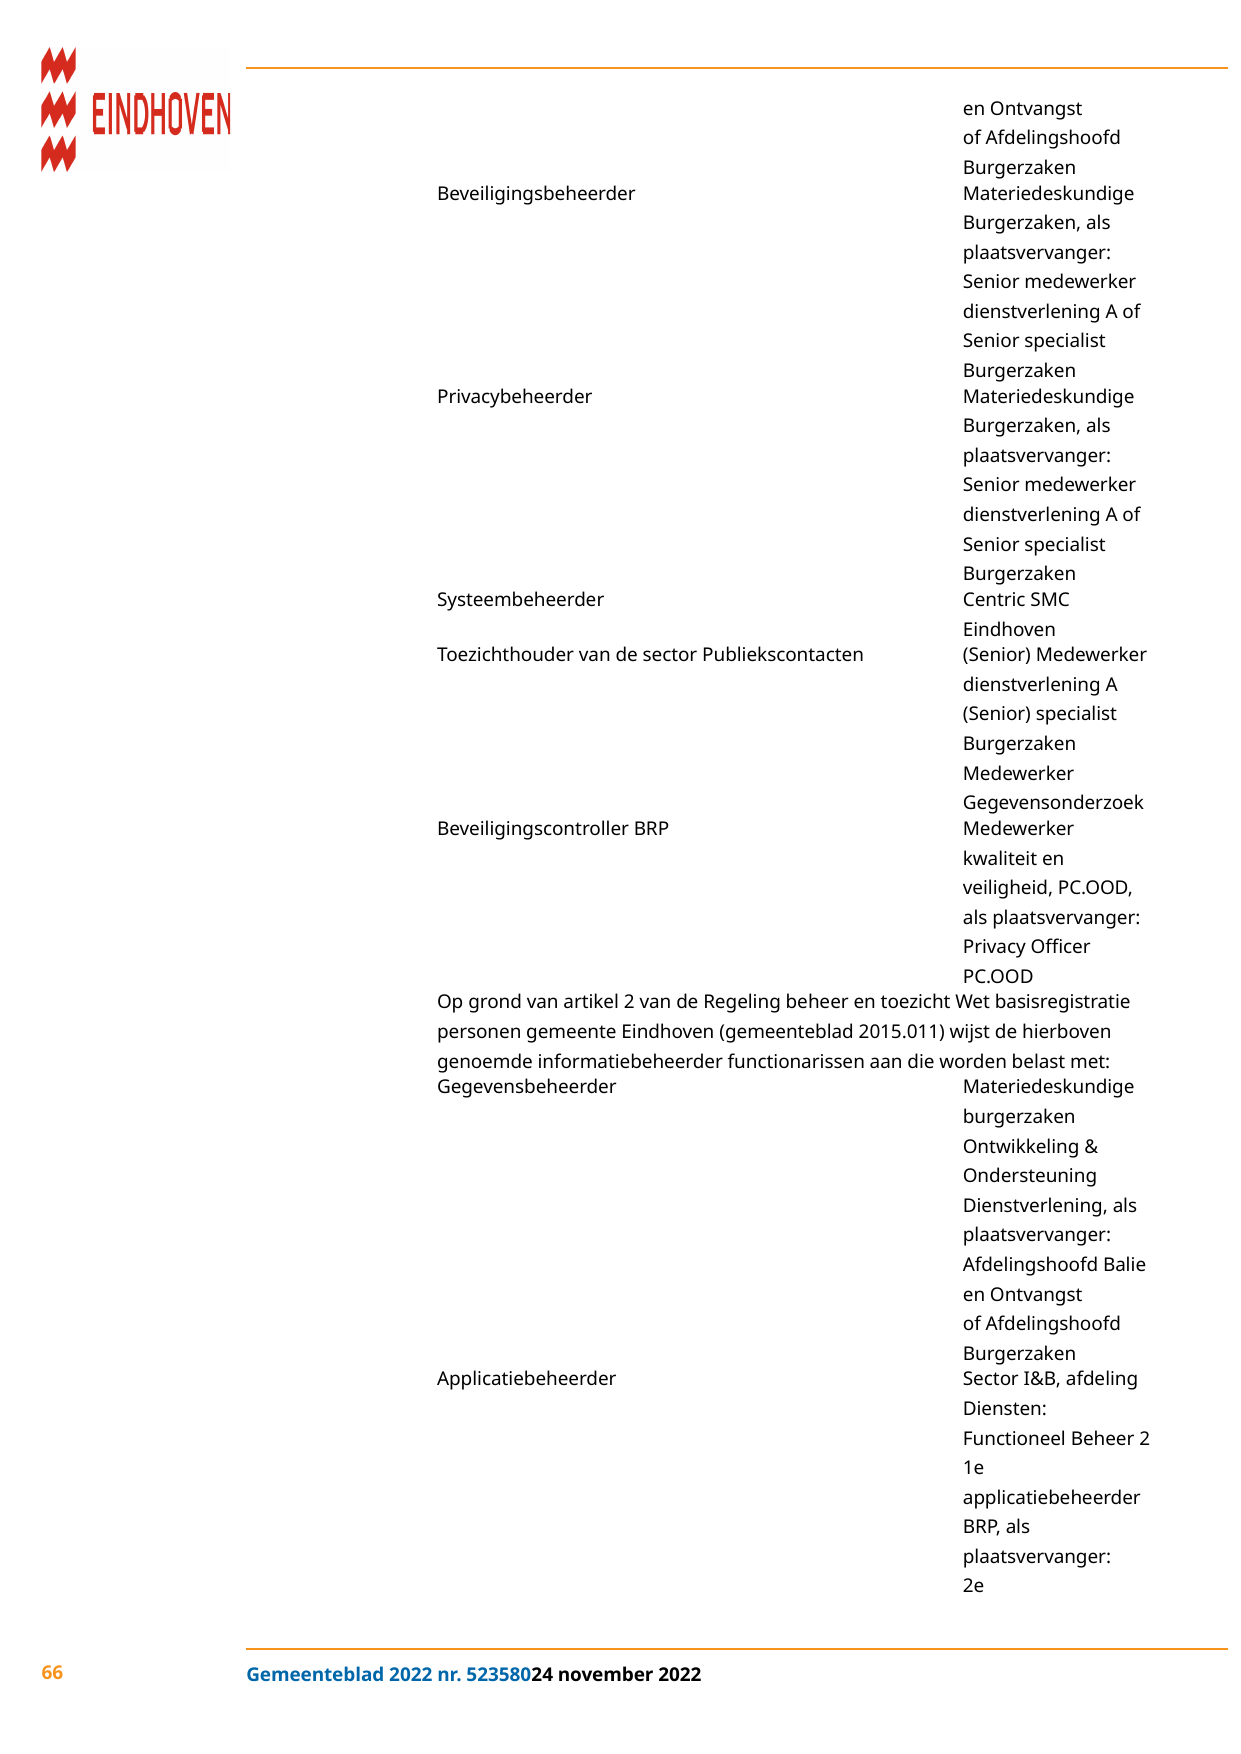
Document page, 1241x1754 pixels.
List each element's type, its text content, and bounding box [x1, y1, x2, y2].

table_cell Op grond van artikel 2 van de Regeling beheer en toezicht Wet basisregistratie personen gemeente Eindhoven (gemeenteblad 2015.011) wijst de hierboven genoemde informatiebeheerder functionarissen aan die worden belast met: [437, 989, 1152, 1074]
table_cell (Senior) Medewerker dienstverlening A (Senior) specialist Burgerzaken Medewerker Gegevensonderzoek [963, 641, 1152, 815]
table_cell Medewerker kwaliteit en veiligheid, PC.OOD, als plaatsvervanger: Privacy Officer PC.OOD [963, 815, 1152, 989]
table_cell Gegevensbeheerder [437, 1074, 963, 1366]
table_cell [248, 641, 437, 815]
table_cell Beveiligingsbeheerder [437, 180, 963, 383]
table_cell [248, 383, 437, 586]
table_cell Systeembeheerder [437, 586, 963, 641]
table_cell [248, 1074, 437, 1366]
table_cell en Ontvangst of Afdelingshoofd Burgerzaken [963, 95, 1152, 180]
table_cell Beveiligingscontroller BRP [437, 815, 963, 989]
table_cell Materiedeskundige Burgerzaken, als plaatsvervanger: Senior medewerker dienstverlening A of Senior specialist Burgerzaken [963, 180, 1152, 383]
table_cell [248, 180, 437, 383]
table_cell Applicatiebeheerder [437, 1366, 963, 1598]
picture [41, 47, 231, 172]
table_cell Privacybeheerder [437, 383, 963, 586]
table_cell [248, 815, 437, 989]
table_cell Centric SMC Eindhoven [963, 586, 1152, 641]
table_cell Sector I&B, afdeling Diensten: Functioneel Beheer 2 1e applicatiebeheerder BRP, als plaatsvervanger: 2e [963, 1366, 1152, 1598]
table_cell Materiedeskundige burgerzaken Ontwikkeling & Ondersteuning Dienstverlening, als plaatsvervanger: Afdelingshoofd Balie en Ontvangst of Afdelingshoofd Burgerzaken [963, 1074, 1152, 1366]
table_cell [248, 1366, 437, 1598]
table_cell Toezichthouder van de sector Publiekscontacten [437, 641, 963, 815]
table_cell [248, 586, 437, 641]
table_cell [437, 95, 963, 180]
table_cell [248, 95, 437, 180]
table_cell [248, 989, 437, 1074]
table_cell Materiedeskundige Burgerzaken, als plaatsvervanger: Senior medewerker dienstverlening A of Senior specialist Burgerzaken [963, 383, 1152, 586]
